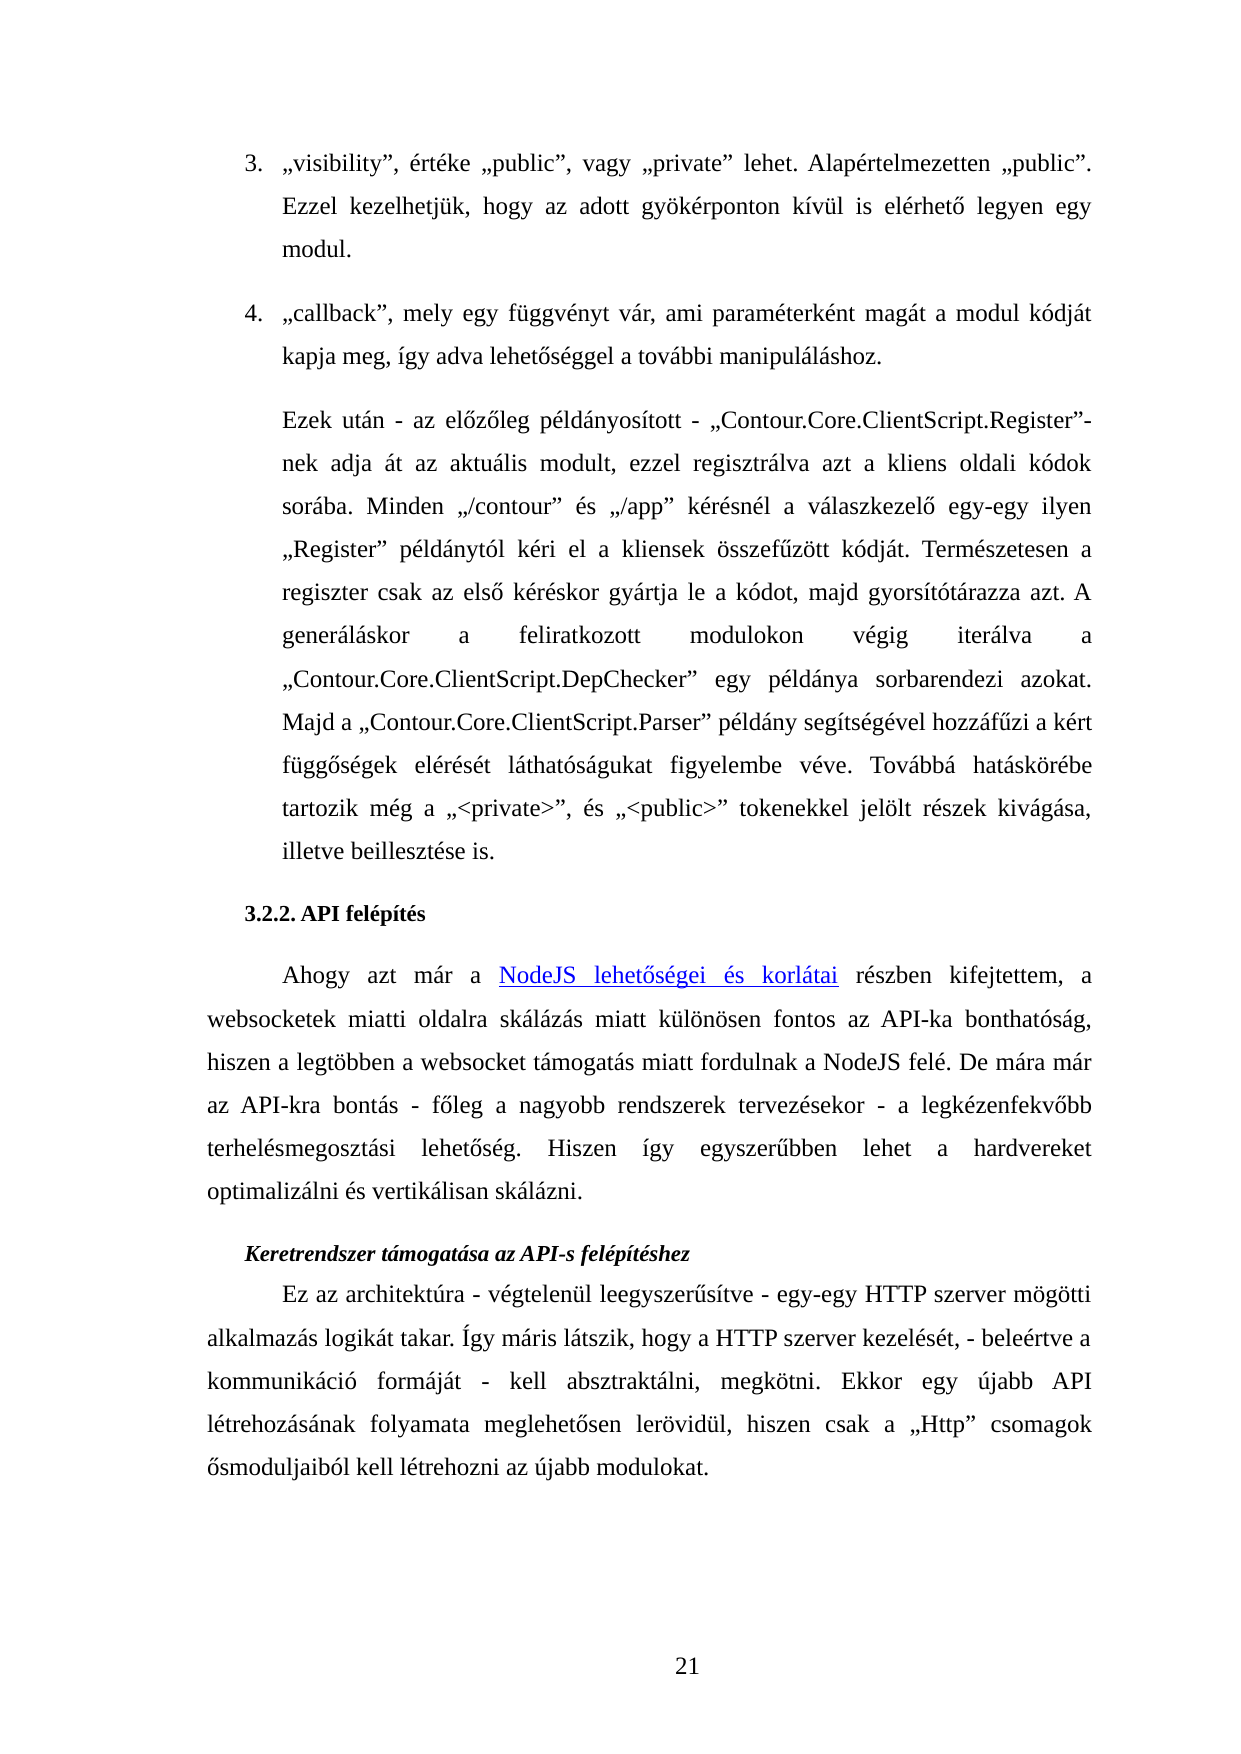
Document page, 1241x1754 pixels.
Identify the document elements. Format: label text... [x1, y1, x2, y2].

list „visibility”, értéke „public”, vagy „private” lehet. Alapértelmezetten „public”. Ezzel kezelhetjük, hogy az adott gyökérponton kívül is elérhető legyen egy modul. [244, 148, 1092, 263]
list Ezek után - az előzőleg példányosított - „Contour.Core.ClientScript.Register”-nek adja át az aktuális modult, ezzel regisztrálva azt a kliens oldali kódok sorába. Minden „/contour” és „/app” kérésnél a válaszkezelő egy-egy ilyen „Register” példánytól kéri el a kliensek összefűzött kódját. Természetesen a regiszter csak az első kéréskor gyártja le a kódot, majd gyorsítótárazza azt. A generáláskor a feliratkozott modulokon végig iterálva a „Contour.Core.ClientScript.DepChecker” egy példánya sorbarendezi azokat. Majd a „Contour.Core.ClientScript.Parser” példány segítségével hozzáfűzi a kért függőségek elérését láthatóságukat figyelembe véve. Továbbá hatáskörébe tartozik még a „<private>”, és „<public>” tokenekkel jelölt részek kivágása, illetve beillesztése is. [244, 405, 1092, 865]
text Ahogy azt már a NodeJS lehetőségei és korlátai részben kifejtettem, a websocketek miatti oldalra skálázás miatt különösen fontos az API-ka bonthatóság, hiszen a legtöbben a websocket támogatás miatt fordulnak a NodeJS felé. De mára már az API-kra bontás - főleg a nagyobb rendszerek tervezésekor - a legkézenfekvőbb terhelésmegosztási lehetőség. Hiszen így egyszerűbben lehet a hardvereket optimalizálni és vertikálisan skálázni. [207, 961, 1092, 1205]
subtitle 3.2.2. API felépítés [244, 900, 1092, 927]
subtitle Keretrendszer támogatása az API-s felépítéshez [244, 1240, 1092, 1266]
text Ez az architektúra - végtelenül leegyszerűsítve - egy-egy HTTP szerver mögötti alkalmazás logikát takar. Így máris látszik, hogy a HTTP szerver kezelését, - beleértve a kommunikáció formáját - kell absztraktálni, megkötni. Ekkor egy újabb API létrehozásának folyamata meglehetősen lerövidül, hiszen csak a „Http” csomagok ősmoduljaiból kell létrehozni az újabb modulokat. [207, 1279, 1092, 1481]
list „callback”, mely egy függvényt vár, ami paraméterként magát a modul kódját kapja meg, így adva lehetőséggel a további manipuláláshoz. [244, 298, 1092, 370]
